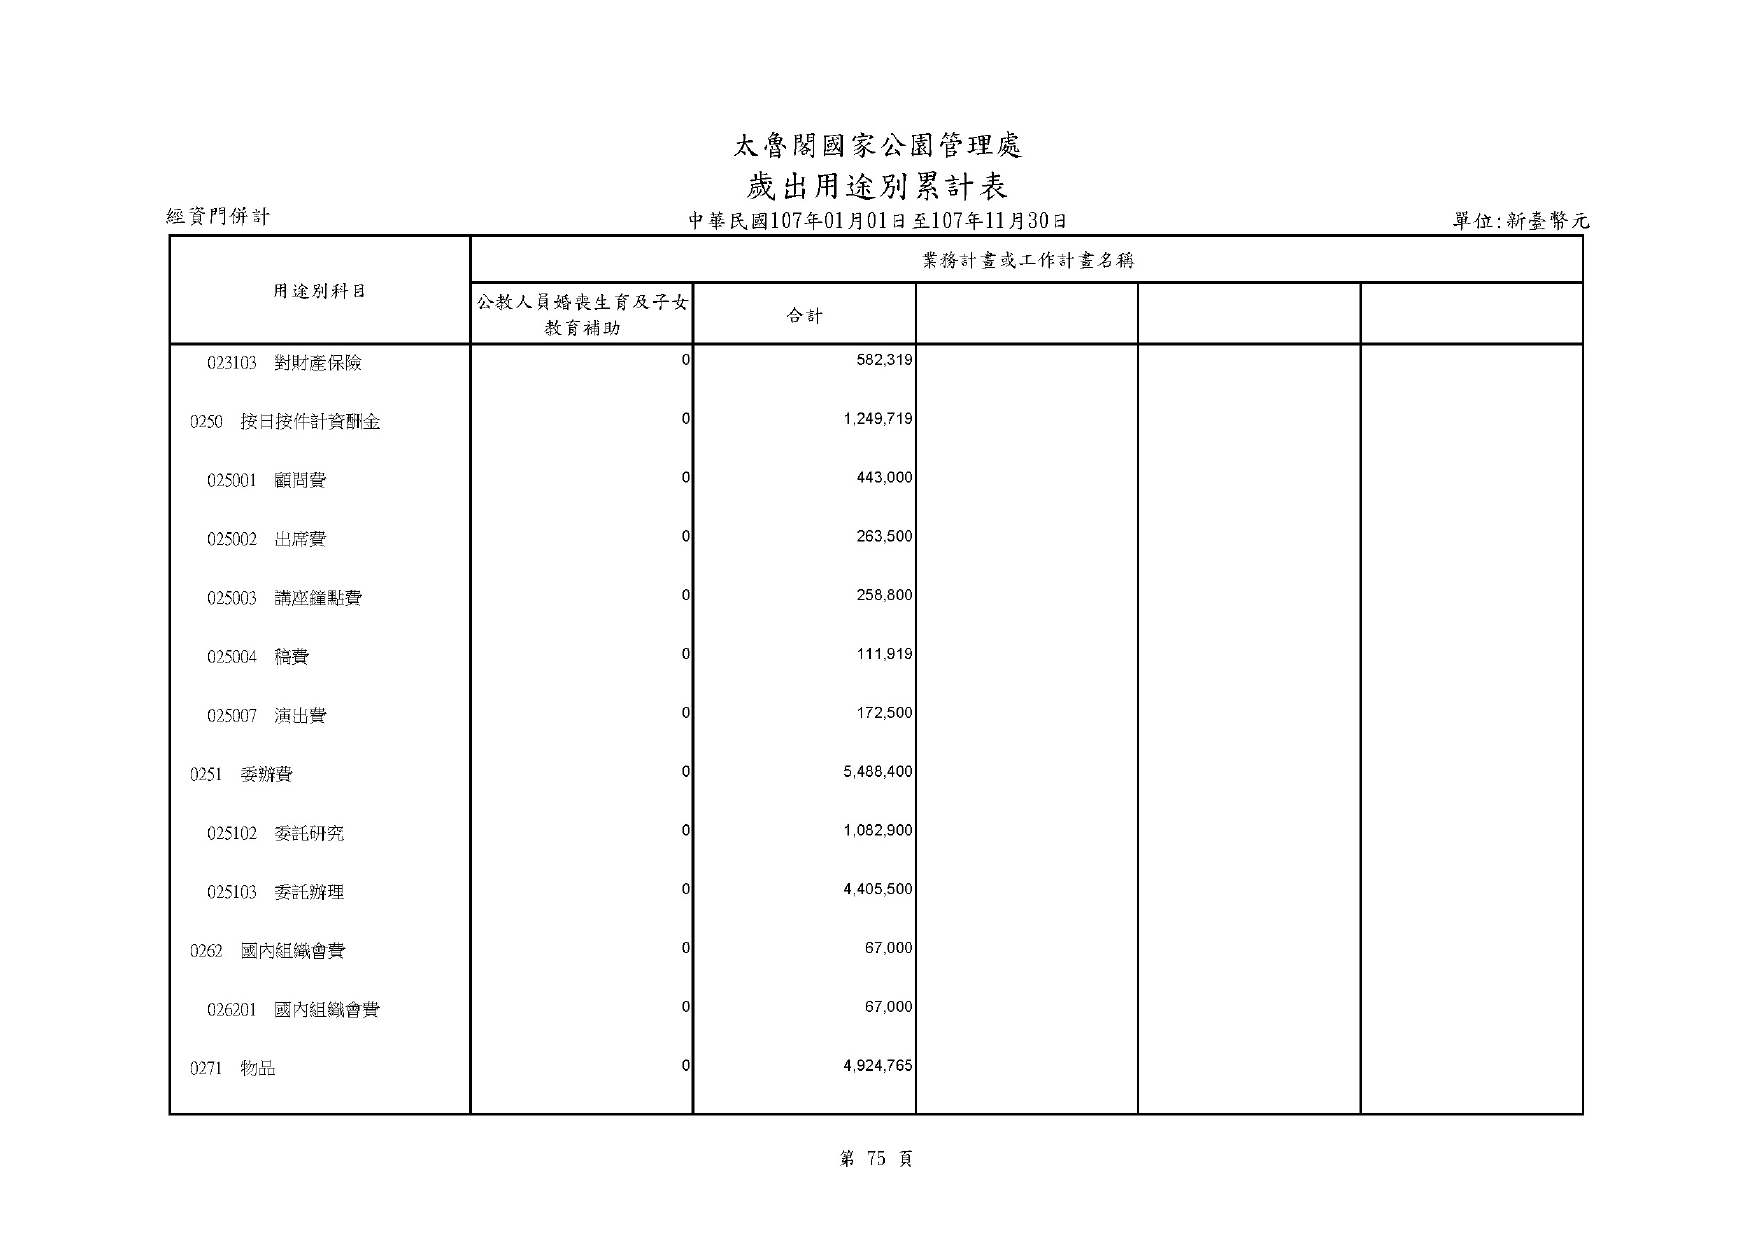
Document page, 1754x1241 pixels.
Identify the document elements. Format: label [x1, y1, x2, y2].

picture [59, 59, 1695, 1216]
